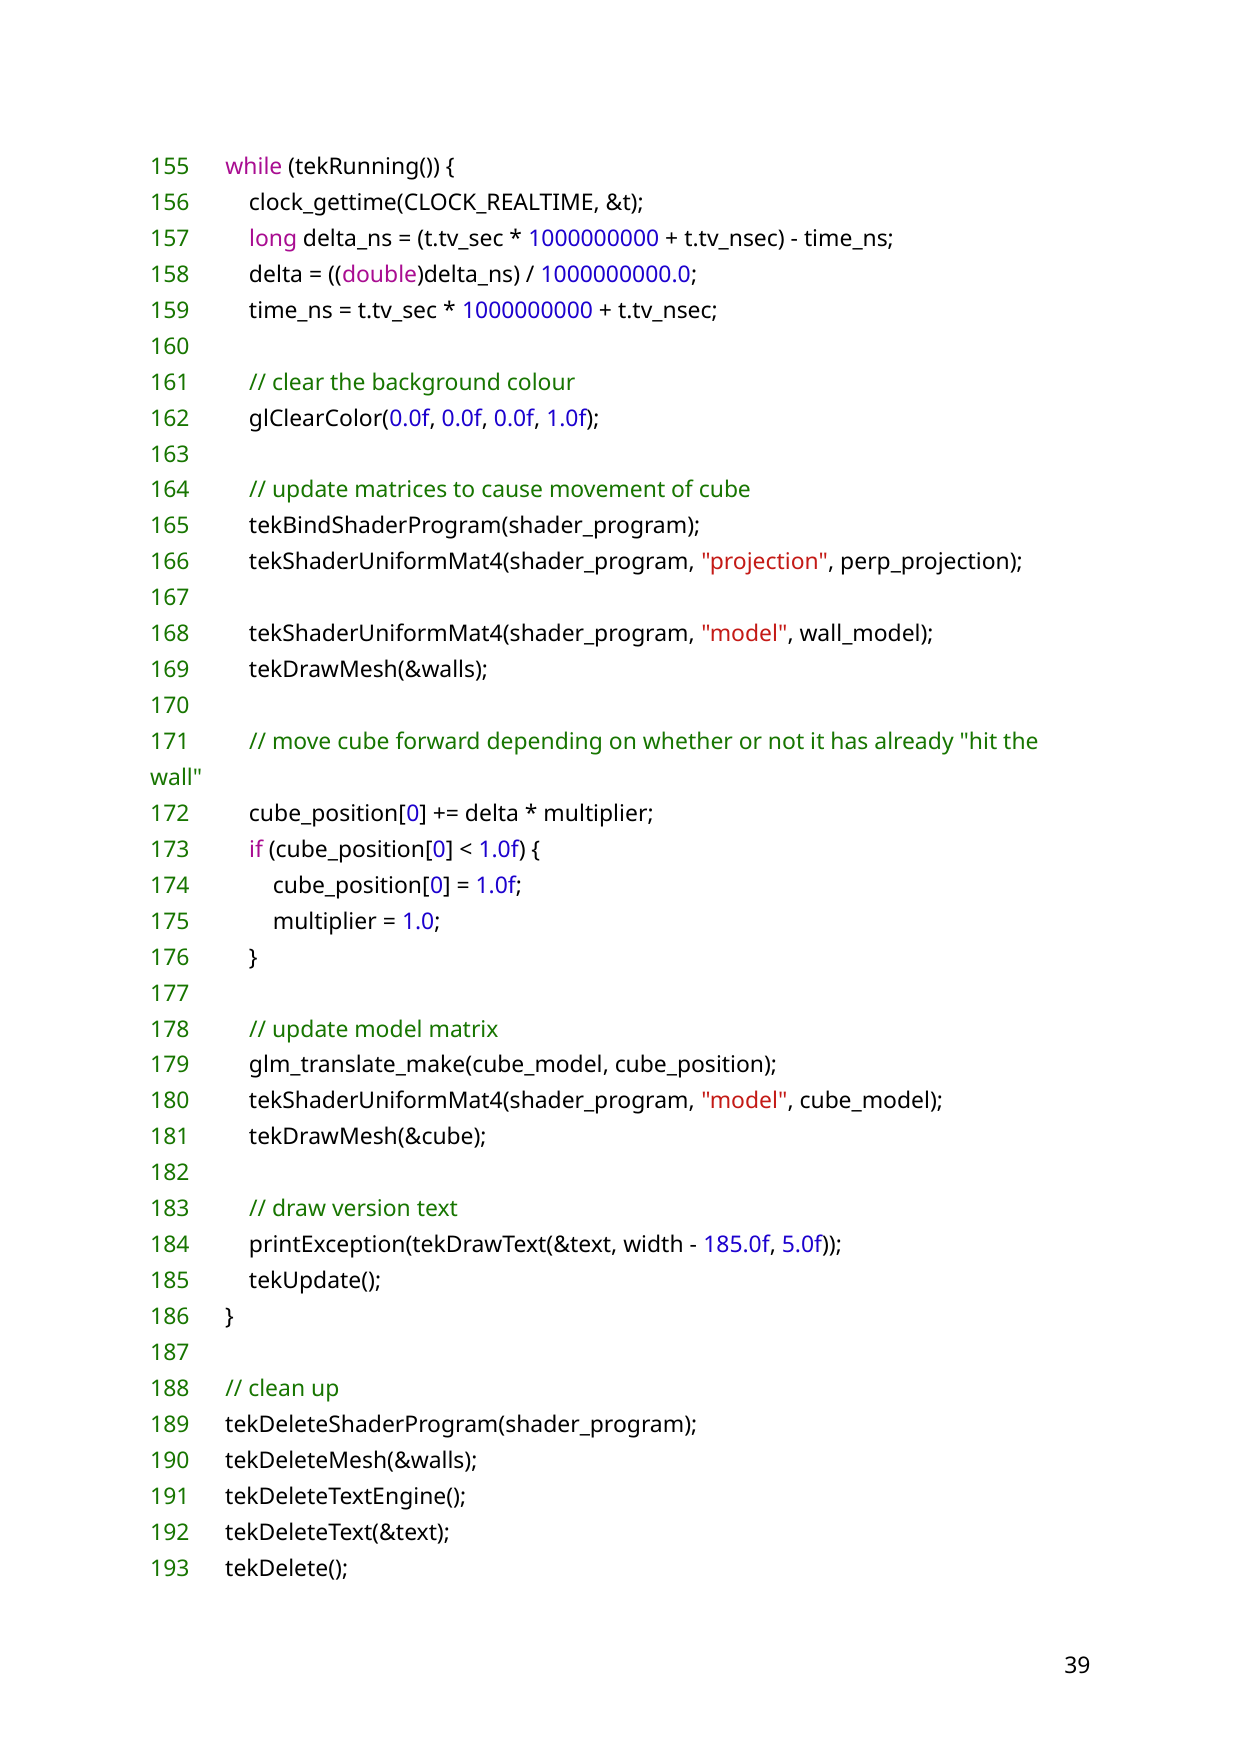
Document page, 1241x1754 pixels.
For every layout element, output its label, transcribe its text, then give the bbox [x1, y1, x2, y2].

text 171 // move cube forward depending on whether or not it has already "hit the wall" [150, 725, 1090, 792]
text 185 tekUpdate(); [150, 1264, 1090, 1295]
text 188 // clean up [150, 1372, 1090, 1403]
text 193 tekDelete(); [150, 1552, 1090, 1583]
text 161 // clear the background colour [150, 366, 1090, 397]
text 181 tekDrawMesh(&cube); [150, 1120, 1090, 1152]
text 189 tekDeleteShaderProgram(shader_program); [150, 1408, 1090, 1439]
text 170 [150, 689, 1090, 720]
text 175 multiplier = 1.0; [150, 905, 1090, 936]
text 177 [150, 977, 1090, 1008]
text 166 tekShaderUniformMat4(shader_program, "projection", perp_projection); [150, 545, 1090, 577]
text 157 long delta_ns = (t.tv_sec * 1000000000 + t.tv_nsec) - time_ns; [150, 222, 1090, 253]
text 156 clock_gettime(CLOCK_REALTIME, &t); [150, 186, 1090, 217]
text 183 // draw version text [150, 1192, 1090, 1223]
text 174 cube_position[0] = 1.0f; [150, 869, 1090, 900]
text 167 [150, 581, 1090, 612]
text 186 } [150, 1300, 1090, 1331]
text 155 while (tekRunning()) { [150, 150, 1090, 181]
text 162 glClearColor(0.0f, 0.0f, 0.0f, 1.0f); [150, 402, 1090, 433]
text 182 [150, 1156, 1090, 1187]
text 163 [150, 437, 1090, 469]
text 160 [150, 330, 1090, 361]
text 159 time_ns = t.tv_sec * 1000000000 + t.tv_nsec; [150, 294, 1090, 325]
text 178 // update model matrix [150, 1012, 1090, 1044]
text 192 tekDeleteText(&text); [150, 1516, 1090, 1547]
text 184 printException(tekDrawText(&text, width - 185.0f, 5.0f)); [150, 1228, 1090, 1259]
text 165 tekBindShaderProgram(shader_program); [150, 509, 1090, 541]
text 173 if (cube_position[0] < 1.0f) { [150, 833, 1090, 864]
text 190 tekDeleteMesh(&walls); [150, 1444, 1090, 1475]
text 187 [150, 1336, 1090, 1367]
text 172 cube_position[0] += delta * multiplier; [150, 797, 1090, 828]
text 179 glm_translate_make(cube_model, cube_position); [150, 1048, 1090, 1080]
text 164 // update matrices to cause movement of cube [150, 473, 1090, 505]
text 169 tekDrawMesh(&walls); [150, 653, 1090, 684]
text 168 tekShaderUniformMat4(shader_program, "model", wall_model); [150, 617, 1090, 648]
text 191 tekDeleteTextEngine(); [150, 1480, 1090, 1511]
text 180 tekShaderUniformMat4(shader_program, "model", cube_model); [150, 1084, 1090, 1116]
text 176 } [150, 941, 1090, 972]
text 158 delta = ((double)delta_ns) / 1000000000.0; [150, 258, 1090, 289]
